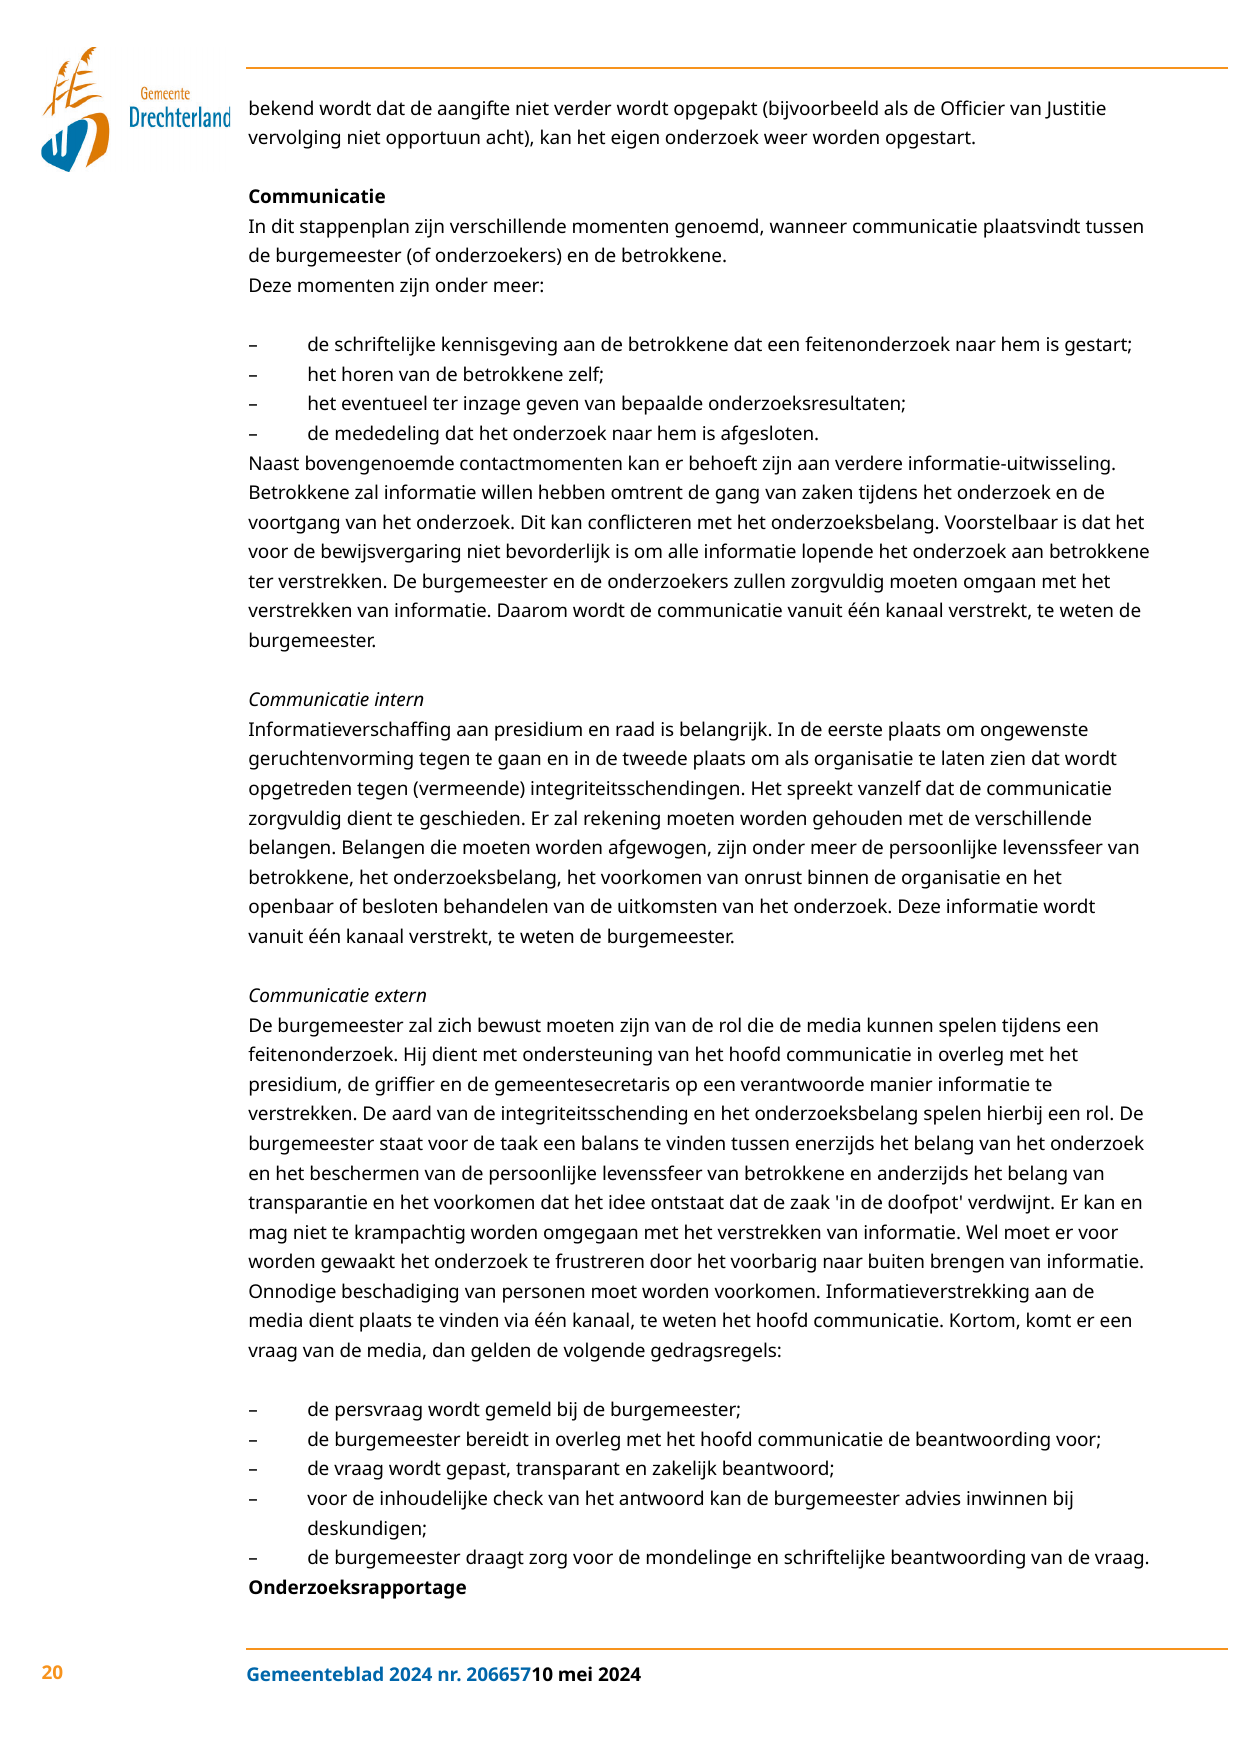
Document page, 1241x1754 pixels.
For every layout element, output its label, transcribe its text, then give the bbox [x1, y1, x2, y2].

list het eventueel ter inzage geven van bepaalde onderzoeksresultaten; [248, 391, 1152, 416]
text Deze momenten zijn onder meer: [248, 272, 1152, 298]
text Informatieverschaffing aan presidium en raad is belangrijk. In de eerste plaats om ongewenste geruchtenvorming tegen te gaan en in de tweede plaats om als organisatie te laten zien dat wordt opgetreden tegen (vermeende) integriteitsschendingen. Het spreekt vanzelf dat de communicatie zorgvuldig dient te geschieden. Er zal rekening moeten worden gehouden met de verschillende belangen. Belangen die moeten worden afgewogen, zijn onder meer de persoonlijke levenssfeer van betrokkene, het onderzoeksbelang, het voorkomen van onrust binnen de organisatie en het openbaar of besloten behandelen van de uitkomsten van het onderzoek. Deze informatie wordt vanuit één kanaal verstrekt, te weten de burgemeester. [248, 716, 1152, 949]
text bekend wordt dat de aangifte niet verder wordt opgepakt (bijvoorbeeld als de Officier van Justitie vervolging niet opportuun acht), kan het eigen onderzoek weer worden opgestart. [248, 95, 1152, 150]
text Naast bovengenoemde contactmomenten kan er behoeft zijn aan verdere informatie-uitwisseling. Betrokkene zal informatie willen hebben omtrent de gang van zaken tijdens het onderzoek en de voortgang van het onderzoek. Dit kan conflicteren met het onderzoeksbelang. Voorstelbaar is dat het voor de bewijsvergaring niet bevorderlijk is om alle informatie lopende het onderzoek aan betrokkene ter verstrekken. De burgemeester en de onderzoekers zullen zorgvuldig moeten omgaan met het verstrekken van informatie. Daarom wordt de communicatie vanuit één kanaal verstrekt, te weten de burgemeester. [248, 450, 1152, 653]
text In dit stappenplan zijn verschillende momenten genoemd, wanneer communicatie plaatsvindt tussen de burgemeester (of onderzoekers) en de betrokkene. [248, 213, 1152, 268]
text Communicatie [248, 183, 1152, 209]
picture [226, 115, 231, 124]
text Communicatie extern [248, 982, 1152, 1008]
picture [41, 158, 64, 172]
list de burgemeester bereidt in overleg met het hoofd communicatie de beantwoording voor; [248, 1426, 1152, 1452]
list de mededeling dat het onderzoek naar hem is afgesloten. [248, 420, 1152, 446]
list voor de inhoudelijke check van het antwoord kan de burgemeester advies inwinnen bij deskundigen; [248, 1485, 1152, 1541]
list de burgemeester draagt zorg voor de mondelinge en schriftelijke beantwoording van de vraag. [248, 1544, 1152, 1570]
picture [41, 47, 231, 172]
text De burgemeester zal zich bewust moeten zijn van de rol die de media kunnen spelen tijdens een feitenonderzoek. Hij dient met ondersteuning van het hoofd communicatie in overleg met het presidium, de griffier en de gemeentesecretaris op een verantwoorde manier informatie te verstrekken. De aard van de integriteitsschending en het onderzoeksbelang spelen hierbij een rol. De burgemeester staat voor de taak een balans te vinden tussen enerzijds het belang van het onderzoek en het beschermen van de persoonlijke levenssfeer van betrokkene en anderzijds het belang van transparantie en het voorkomen dat het idee ontstaat dat de zaak 'in de doofpot' verdwijnt. Er kan en mag niet te krampachtig worden omgegaan met het verstrekken van informatie. Wel moet er voor worden gewaakt het onderzoek te frustreren door het voorbarig naar buiten brengen van informatie. Onnodige beschadiging van personen moet worden voorkomen. Informatieverstrekking aan de media dient plaats te vinden via één kanaal, te weten het hoofd communicatie. Kortom, komt er een vraag van de media, dan gelden de volgende gedragsregels: [248, 1012, 1152, 1363]
text Onderzoeksrapportage [248, 1574, 1152, 1600]
list het horen van de betrokkene zelf; [248, 361, 1152, 387]
list de vraag wordt gepast, transparant en zakelijk beantwoord; [248, 1456, 1152, 1481]
list de schriftelijke kennisgeving aan de betrokkene dat een feitenonderzoek naar hem is gestart; [248, 331, 1152, 357]
text Communicatie intern [248, 686, 1152, 712]
list de persvraag wordt gemeld bij de burgemeester; [248, 1396, 1152, 1422]
